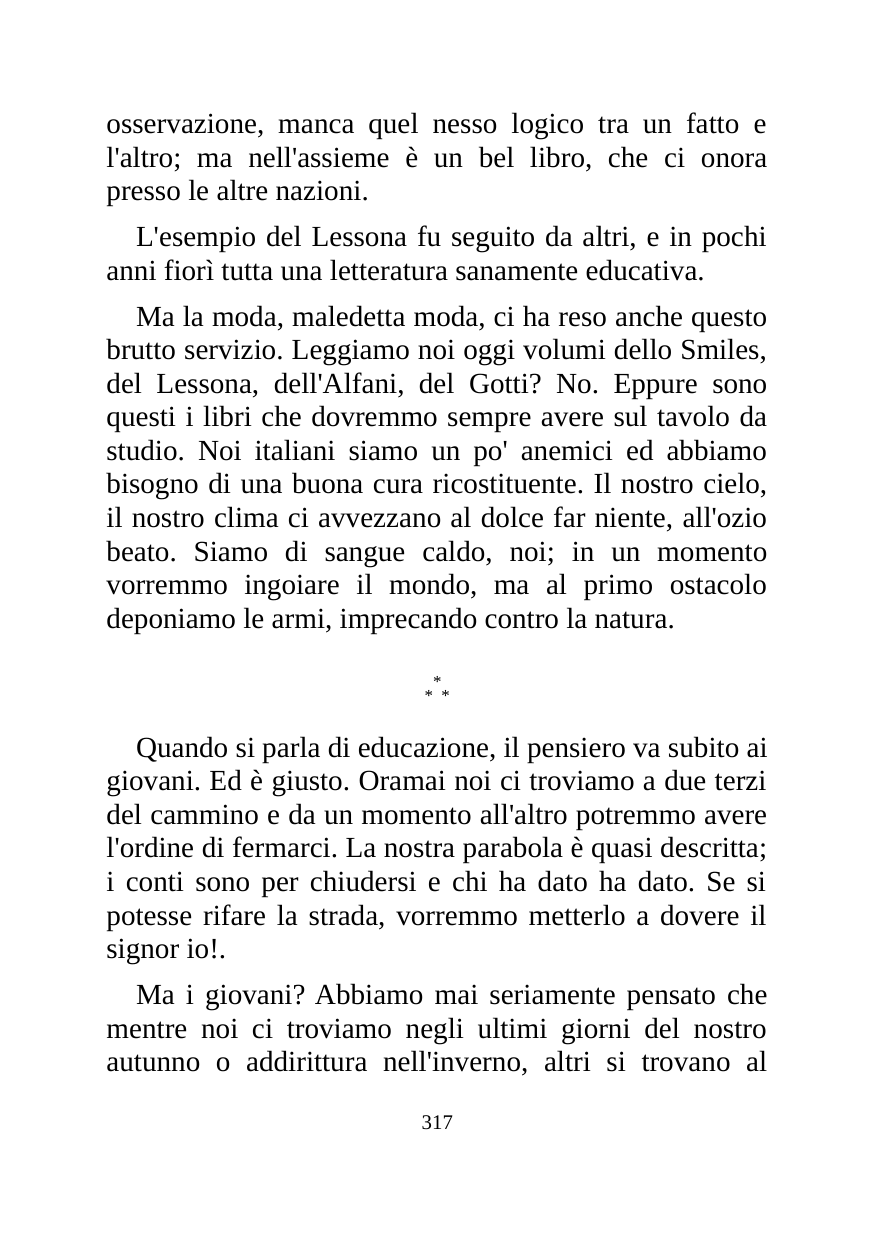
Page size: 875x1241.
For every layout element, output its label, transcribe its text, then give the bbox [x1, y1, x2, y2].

text Ma i giovani? Abbiamo mai seriamente pensato che mentre noi ci troviamo negli ultimi giorni del nostro autunno o addirittura nell'inverno, altri si trovano al [106, 977, 768, 1078]
text Quando si parla di educazione, il pensiero va subito ai giovani. Ed è giusto. Oramai noi ci troviamo a due terzi del cammino e da un momento all'altro potremmo avere l'ordine di fermarci. La nostra parabola è quasi descritta; i conti sono per chiudersi e chi ha dato ha dato. Se si potesse rifare la strada, vorremmo metterlo a dovere il signor io!. [106, 730, 768, 965]
text Ma la moda, maledetta moda, ci ha reso anche questo brutto servizio. Leggiamo noi oggi volumi dello Smiles, del Lessona, dell'Alfani, del Gotti? No. Eppure sono questi i libri che dovremmo sempre avere sul tavolo da studio. Noi italiani siamo un po' anemici ed abbiamo bisogno di una buona cura ricostituente. Il nostro cielo, il nostro clima ci avvezzano al dolce far niente, all'ozio beato. Siamo di sangue caldo, noi; in un momento vorremmo ingoiare il mondo, ma al primo ostacolo deponiamo le armi, imprecando contro la natura. [106, 299, 768, 634]
text *** [106, 672, 768, 705]
text osservazione, manca quel nesso logico tra un fatto e l'altro; ma nell'assieme è un bel libro, che ci onora presso le altre nazioni. [106, 106, 768, 207]
text L'esempio del Lessona fu seguito da altri, e in pochi anni fiorì tutta una letteratura sanamente educativa. [106, 219, 768, 286]
